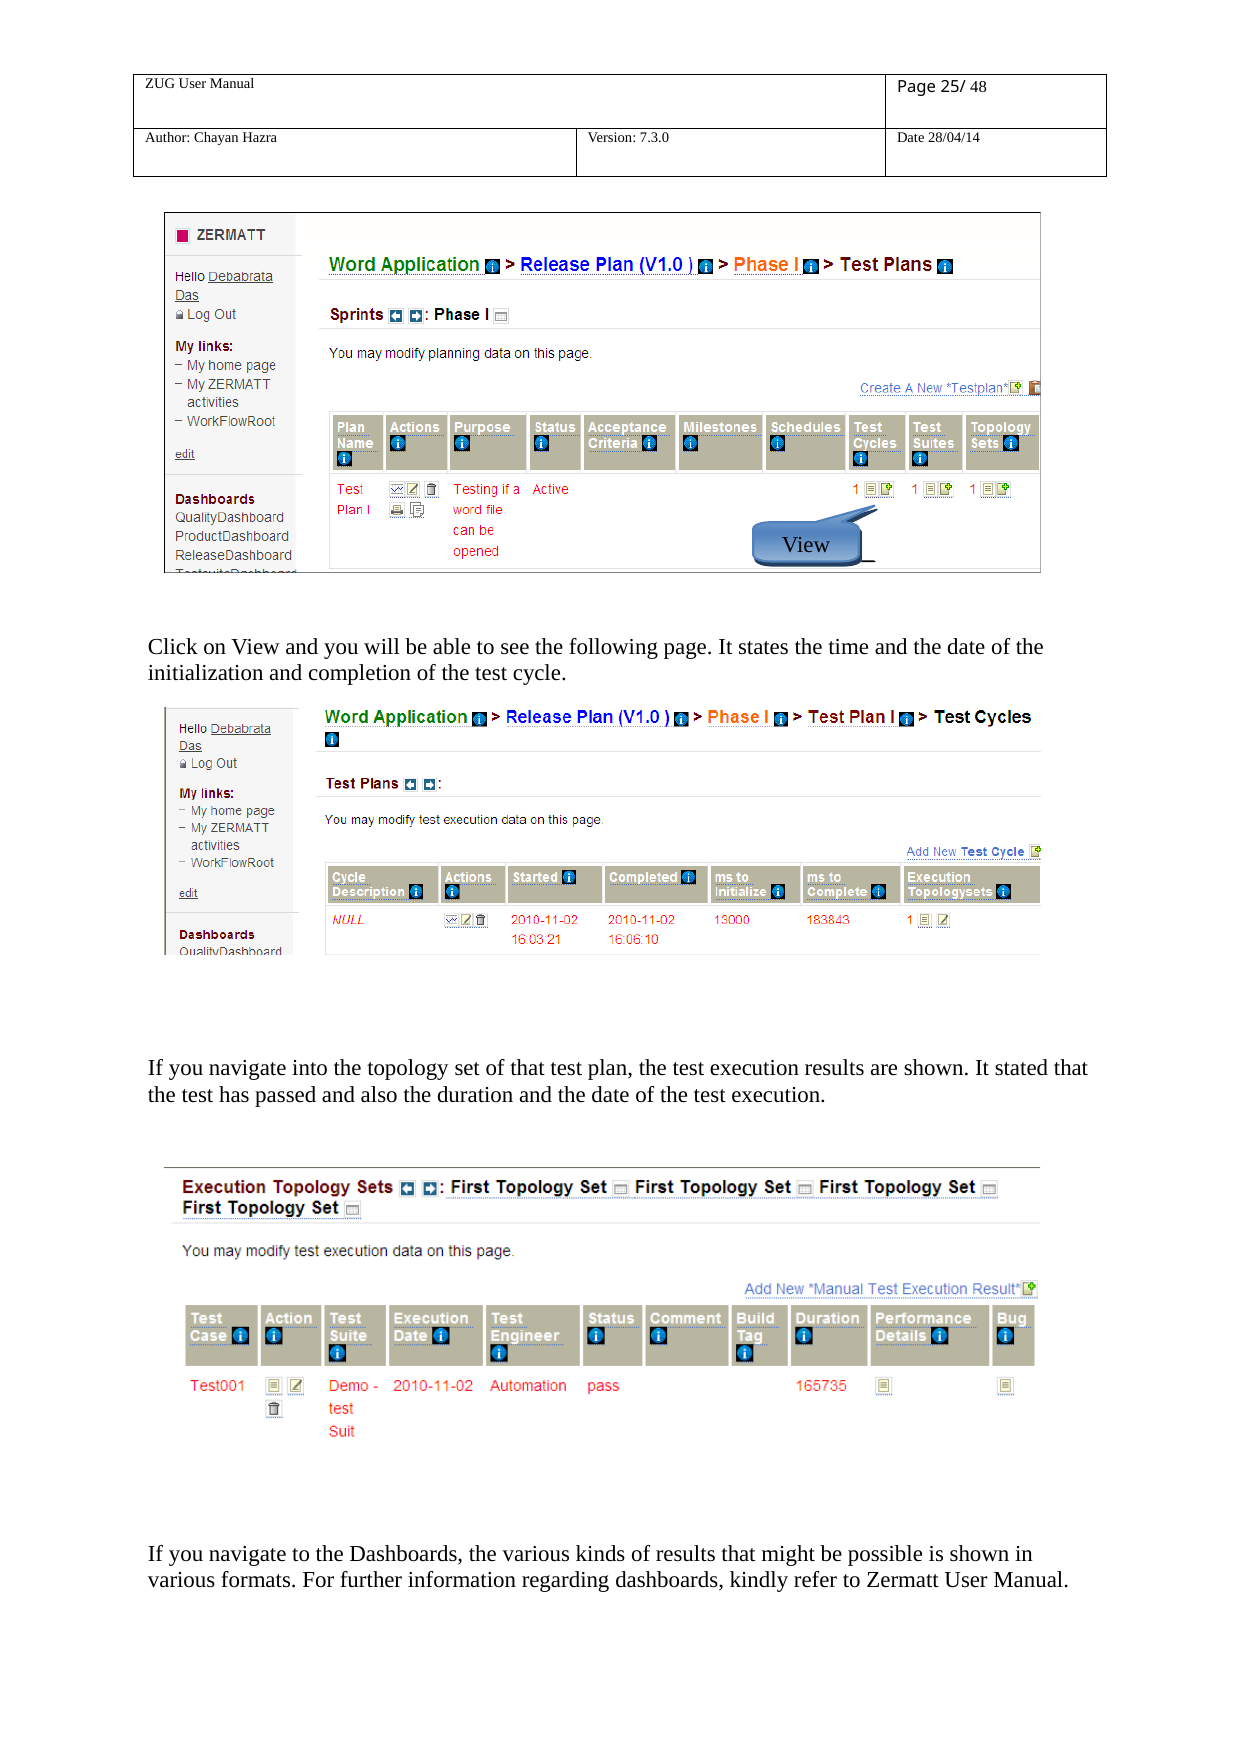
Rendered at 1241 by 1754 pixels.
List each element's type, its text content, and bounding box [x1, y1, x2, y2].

text If you navigate into the topology set of that test plan, the test execution results are shown. It stated that the test has passed and also the duration and the date of the test execution. [148, 1054, 1092, 1107]
picture [164, 707, 1041, 955]
picture [164, 1167, 1041, 1441]
text If you navigate to the Dashboards, the various kinds of results that might be possible is shown in various formats. For further information regarding dashboards, kindly refer to Zermatt User Manual. [148, 1540, 1092, 1593]
picture [164, 212, 1041, 573]
text Click on View and you will be able to see the following page. It states the time and the date of the initialization and completion of the test cycle. [148, 633, 1092, 686]
